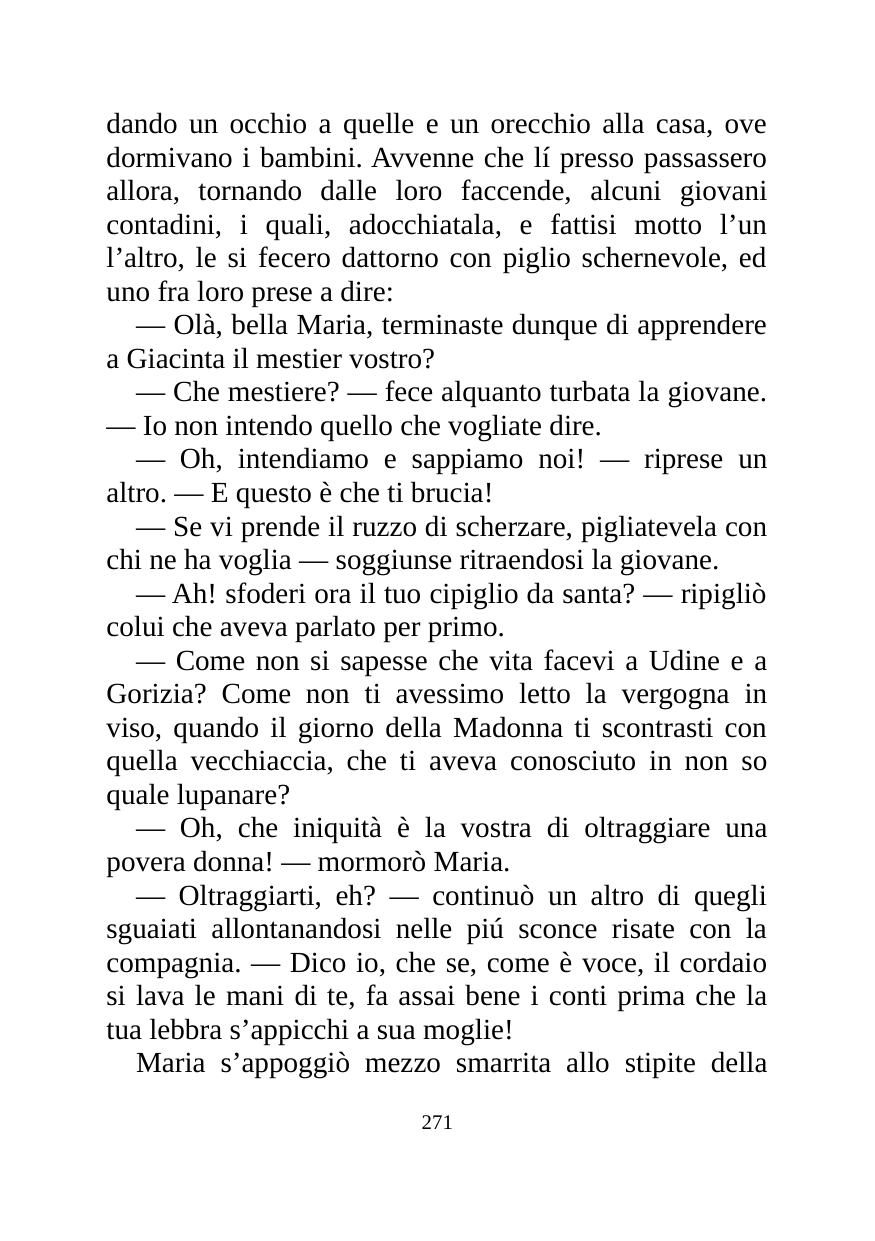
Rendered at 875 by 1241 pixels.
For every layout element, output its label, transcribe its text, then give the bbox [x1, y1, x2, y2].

text Maria s’appoggiò mezzo smarrita allo stipite della [106, 1045, 768, 1079]
text — Se vi prende il ruzzo di scherzare, pigliatevela con chi ne ha voglia — soggiunse ritraendosi la giovane. [106, 509, 768, 576]
text — Che mestiere? — fece alquanto turbata la giovane. — Io non intendo quello che vogliate dire. [106, 374, 768, 442]
text — Ah! sfoderi ora il tuo cipiglio da santa? — ripigliò colui che aveva parlato per primo. [106, 576, 768, 643]
text — Oh, che iniquità è la vostra di oltraggiare una povera donna! — mormorò Maria. [106, 811, 768, 878]
text — Oltraggiarti, eh? — continuò un altro di quegli sguaiati allontanandosi nelle piú sconce risate con la compagnia. — Dico io, che se, come è voce, il cordaio si lava le mani di te, fa assai bene i conti prima che la tua lebbra s’appicchi a sua moglie! [106, 878, 768, 1045]
text — Come non si sapesse che vita facevi a Udine e a Gorizia? Come non ti avessimo letto la vergogna in viso, quando il giorno della Madonna ti scontrasti con quella vecchiaccia, che ti aveva conosciuto in non so quale lupanare? [106, 643, 768, 811]
text dando un occhio a quelle e un orecchio alla casa, ove dormivano i bambini. Avvenne che lí presso passassero allora, tornando dalle loro faccende, alcuni giovani contadini, i quali, adocchiatala, e fattisi motto l’un l’altro, le si fecero dattorno con piglio schernevole, ed uno fra loro prese a dire: [106, 106, 768, 307]
text — Olà, bella Maria, terminaste dunque di apprendere a Giacinta il mestier vostro? [106, 307, 768, 374]
text — Oh, intendiamo e sappiamo noi! — riprese un altro. — E questo è che ti brucia! [106, 442, 768, 509]
